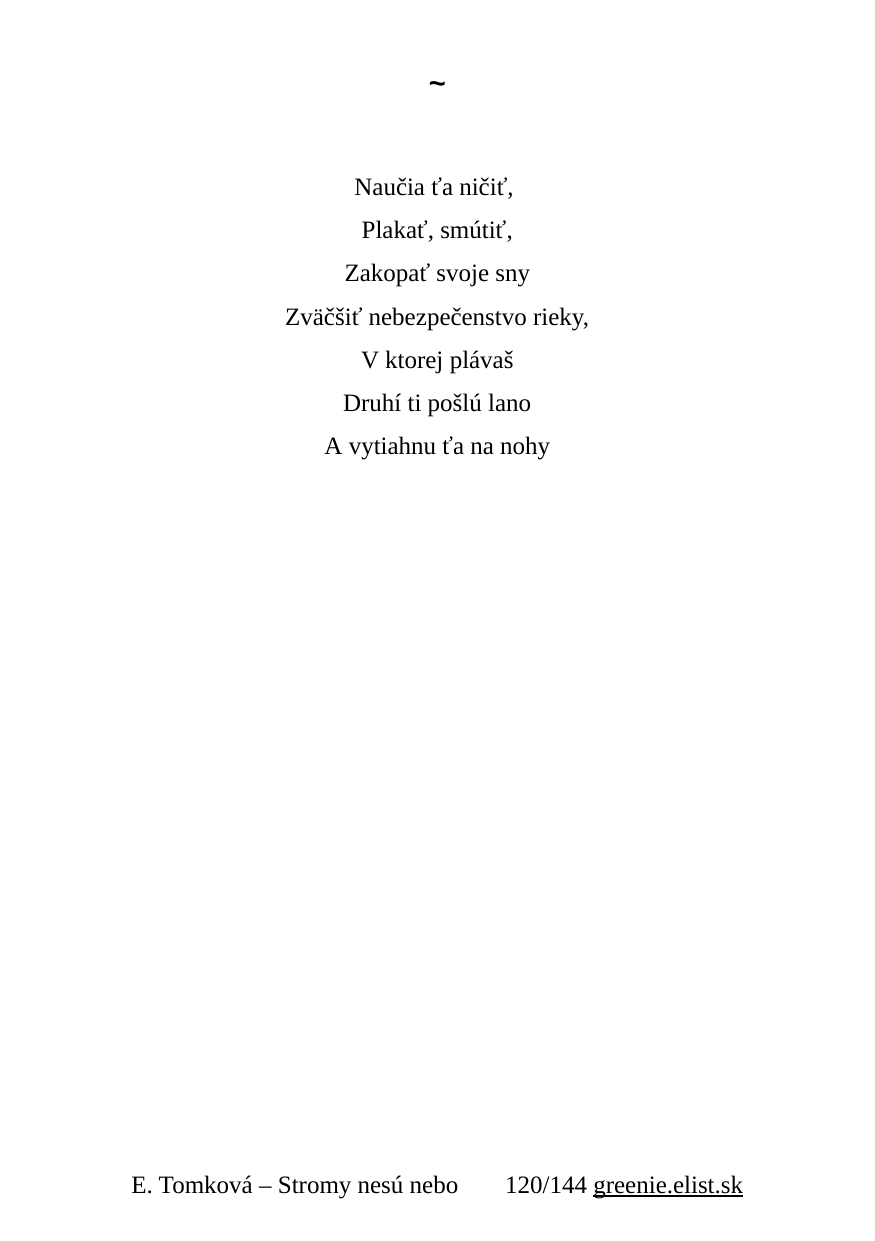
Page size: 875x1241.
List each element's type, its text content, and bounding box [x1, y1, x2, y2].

text Zakopať svoje sny [41, 258, 833, 287]
text Naučia ťa ničiť, [41, 129, 833, 201]
text A vytiahnu ťa na nohy [41, 431, 833, 460]
subtitle ~ [41, 66, 833, 100]
text Zväčšiť nebezpečenstvo rieky, [41, 302, 833, 330]
text Druhí ti pošlú lano [41, 388, 833, 417]
text V ktorej plávaš [41, 345, 833, 373]
text Plakať, smútiť, [41, 215, 833, 244]
